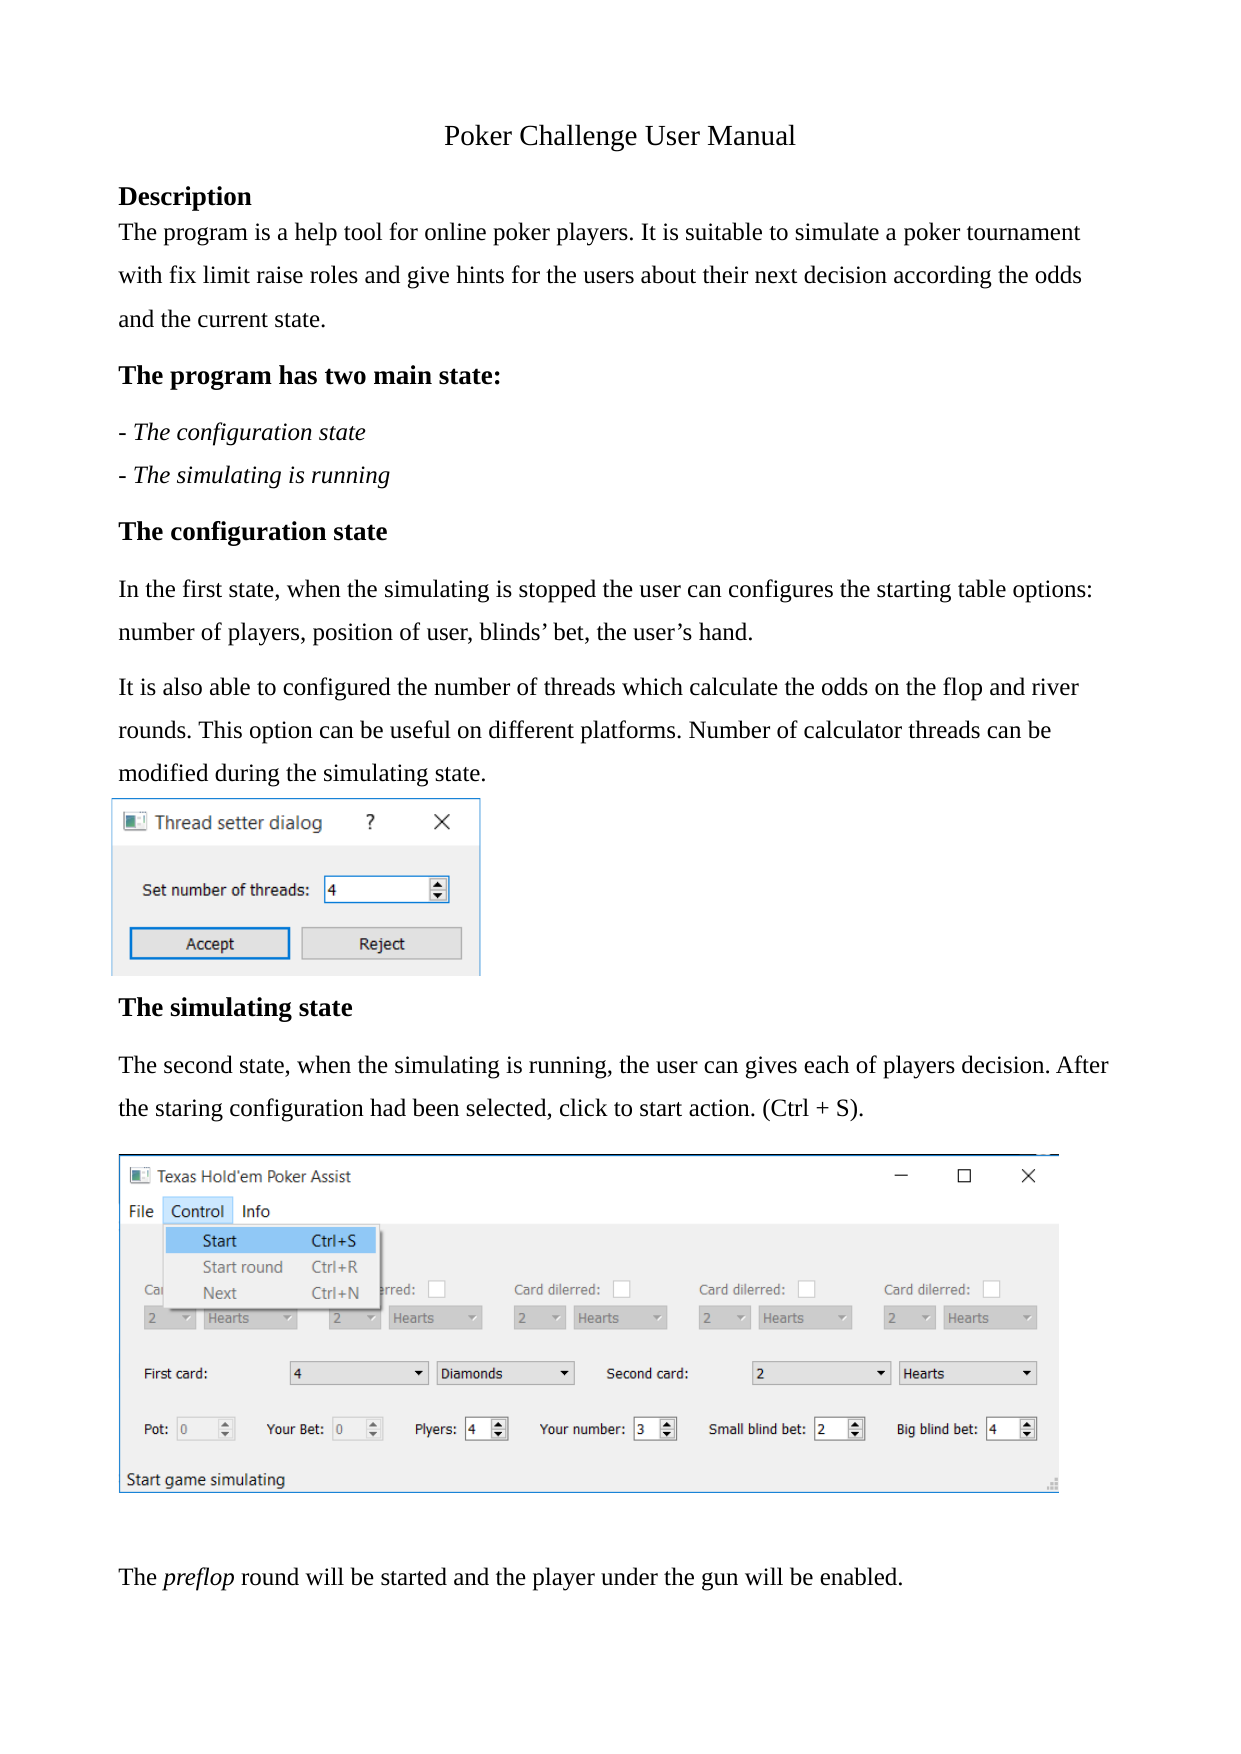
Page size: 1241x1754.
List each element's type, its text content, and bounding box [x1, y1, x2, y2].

text The preflop round will be started and the player under the gun will be enabled. [118, 1562, 1122, 1591]
text It is also able to configured the number of threads which calculate the odds on the flop and river rounds. This option can be useful on different platforms. Number of calculator threads can be modified during the simulating state. [118, 672, 1122, 787]
picture [118, 1154, 1059, 1493]
text Poker Challenge User Manual [118, 118, 1122, 152]
text The program is a help tool for online poker players. It is suitable to simulate a poker tournament with fix limit raise roles and give hints for the users about their next decision according the odds and the current state. [118, 217, 1122, 332]
text The simulating state [118, 976, 1122, 1022]
text - The configuration state - The simulating is running [118, 417, 1122, 489]
text The program has two main state: [118, 359, 1122, 390]
text The configuration state [118, 515, 1122, 547]
text Description [118, 180, 1122, 212]
text In the first state, when the simulating is stopped the user can configures the starting table options: number of players, position of user, blinds’ bet, the user’s hand. [118, 574, 1122, 646]
text The second state, when the simulating is running, the user can gives each of players decision. After the staring configuration had been selected, click to start action. (Ctrl + S). [118, 1050, 1122, 1122]
picture [111, 798, 481, 976]
